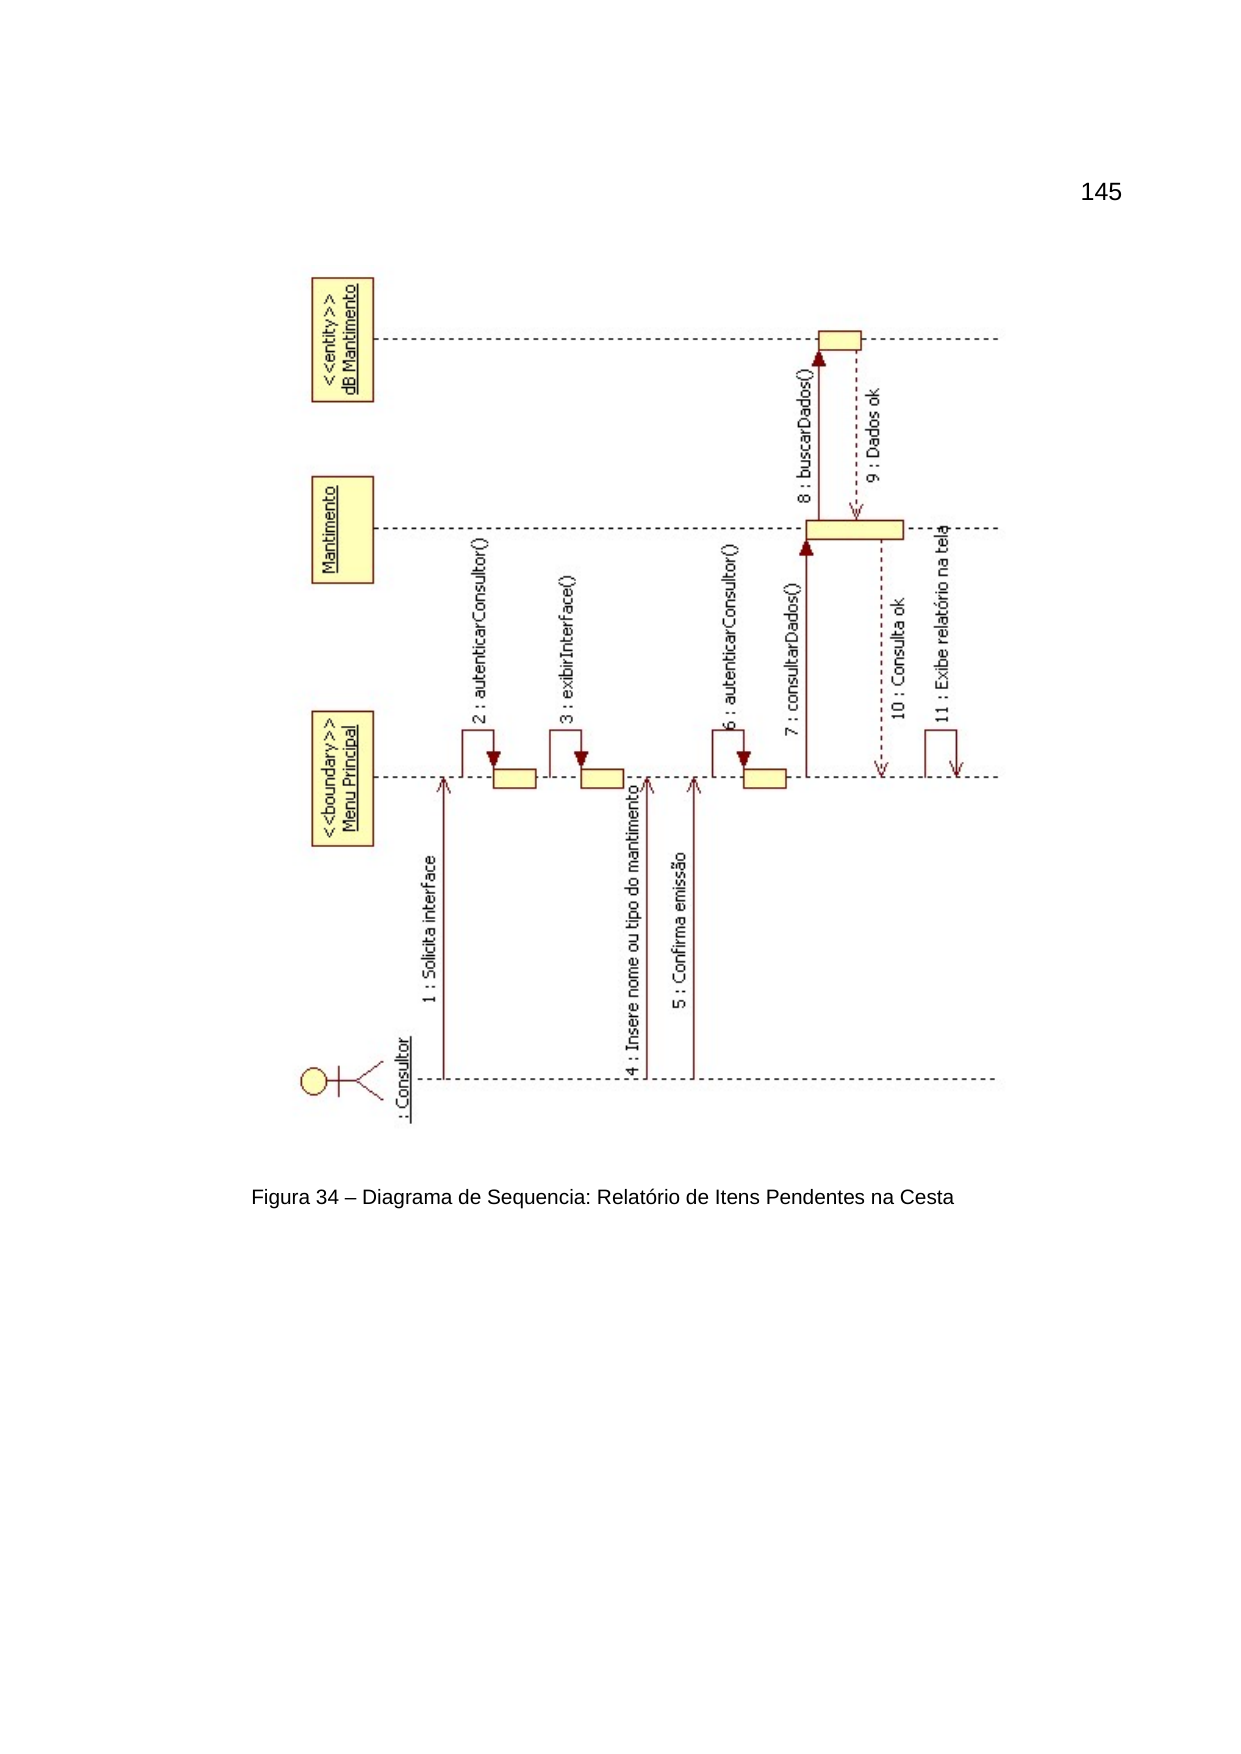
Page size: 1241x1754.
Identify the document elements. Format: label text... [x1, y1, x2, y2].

text Figura 34 – Diagrama de Sequencia: Relatório de Itens Pendentes na Cesta [177, 1185, 1122, 1208]
picture [268, 265, 1031, 1185]
